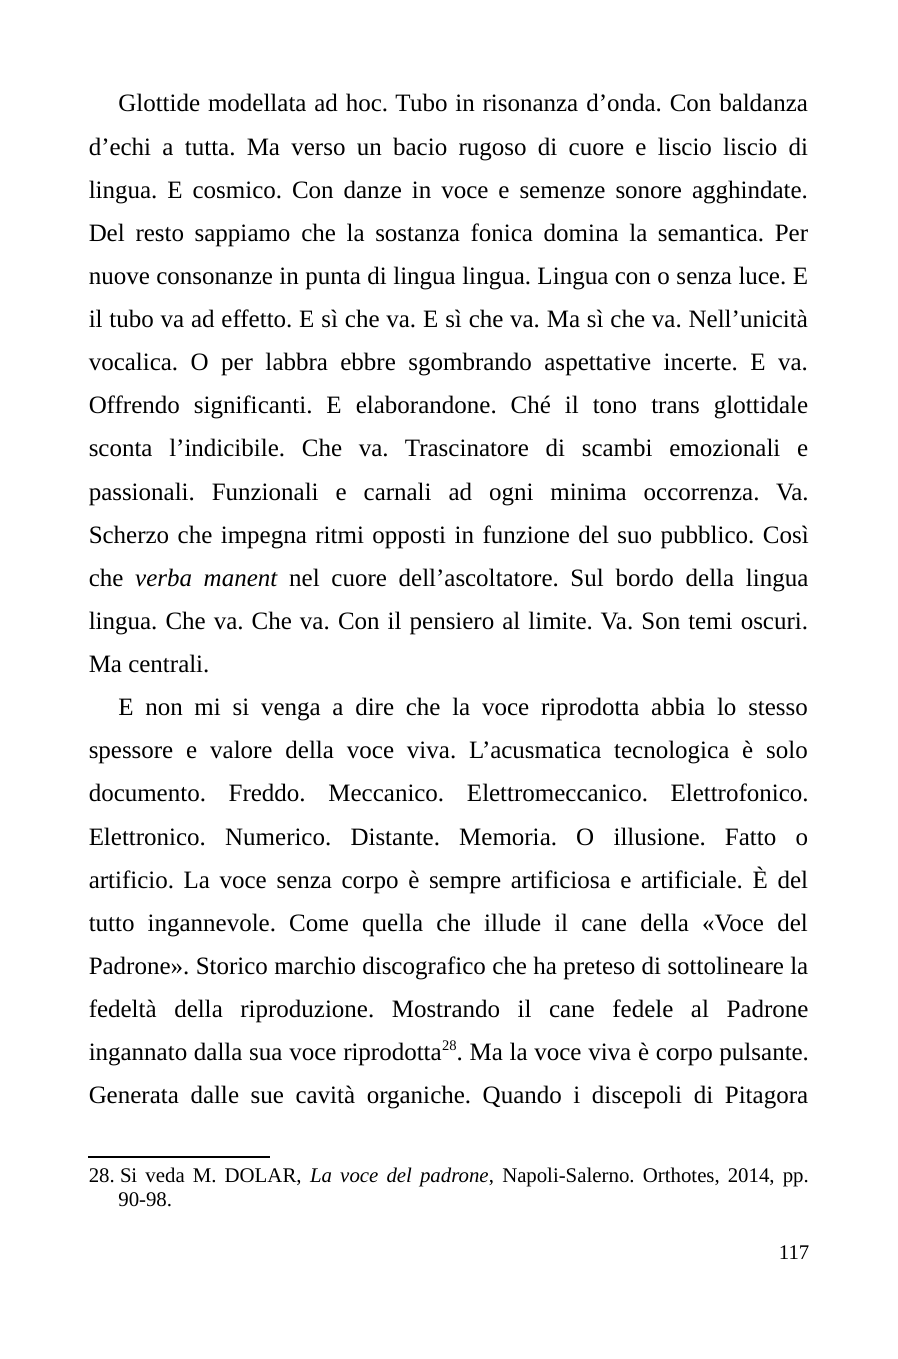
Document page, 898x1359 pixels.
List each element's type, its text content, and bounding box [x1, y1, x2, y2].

text Glottide modellata ad hoc. Tubo in risonanza d’onda. Con baldanza d’echi a tutta. Ma verso un bacio rugoso di cuore e liscio liscio di lingua. E cosmico. Con danze in voce e semenze sonore agghindate. Del resto sappiamo che la sostanza fonica domina la semantica. Per nuove consonanze in punta di lingua lingua. Lingua con o senza luce. E il tubo va ad effetto. E sì che va. E sì che va. Ma sì che va. Nell’unicità vocalica. O per labbra ebbre sgombrando aspettative incerte. E va. Offrendo significanti. E elaborandone. Ché il tono trans glottidale sconta l’indicibile. Che va. Trascinatore di scambi emozionali e passionali. Funzionali e carnali ad ogni minima occorrenza. Va. Scherzo che impegna ritmi opposti in funzione del suo pubblico. Così che verba manent nel cuore dell’ascoltatore. Sul bordo della lingua lingua. Che va. Che va. Con il pensiero al limite. Va. Son temi oscuri. Ma centrali. [88, 88, 809, 678]
text Si veda M. DOLAR, La voce del padrone, Napoli-Salerno. Orthotes, 2014, pp. 90-98. [88, 1163, 809, 1211]
text E non mi si venga a dire che la voce riprodotta abbia lo stesso spessore e valore della voce viva. L’acusmatica tecnologica è solo documento. Freddo. Meccanico. Elettromeccanico. Elettrofonico. Elettronico. Numerico. Distante. Memoria. O illusione. Fatto o artificio. La voce senza corpo è sempre artificiosa e artificiale. È del tutto ingannevole. Come quella che illude il cane della «Voce del Padrone». Storico marchio discografico che ha preteso di sottolineare la fedeltà della riproduzione. Mostrando il cane fedele al Padrone ingannato dalla sua voce riprodotta. Ma la voce viva è corpo pulsante. Generata dalle sue cavità organiche. Quando i discepoli di Pitagora [88, 692, 809, 1109]
